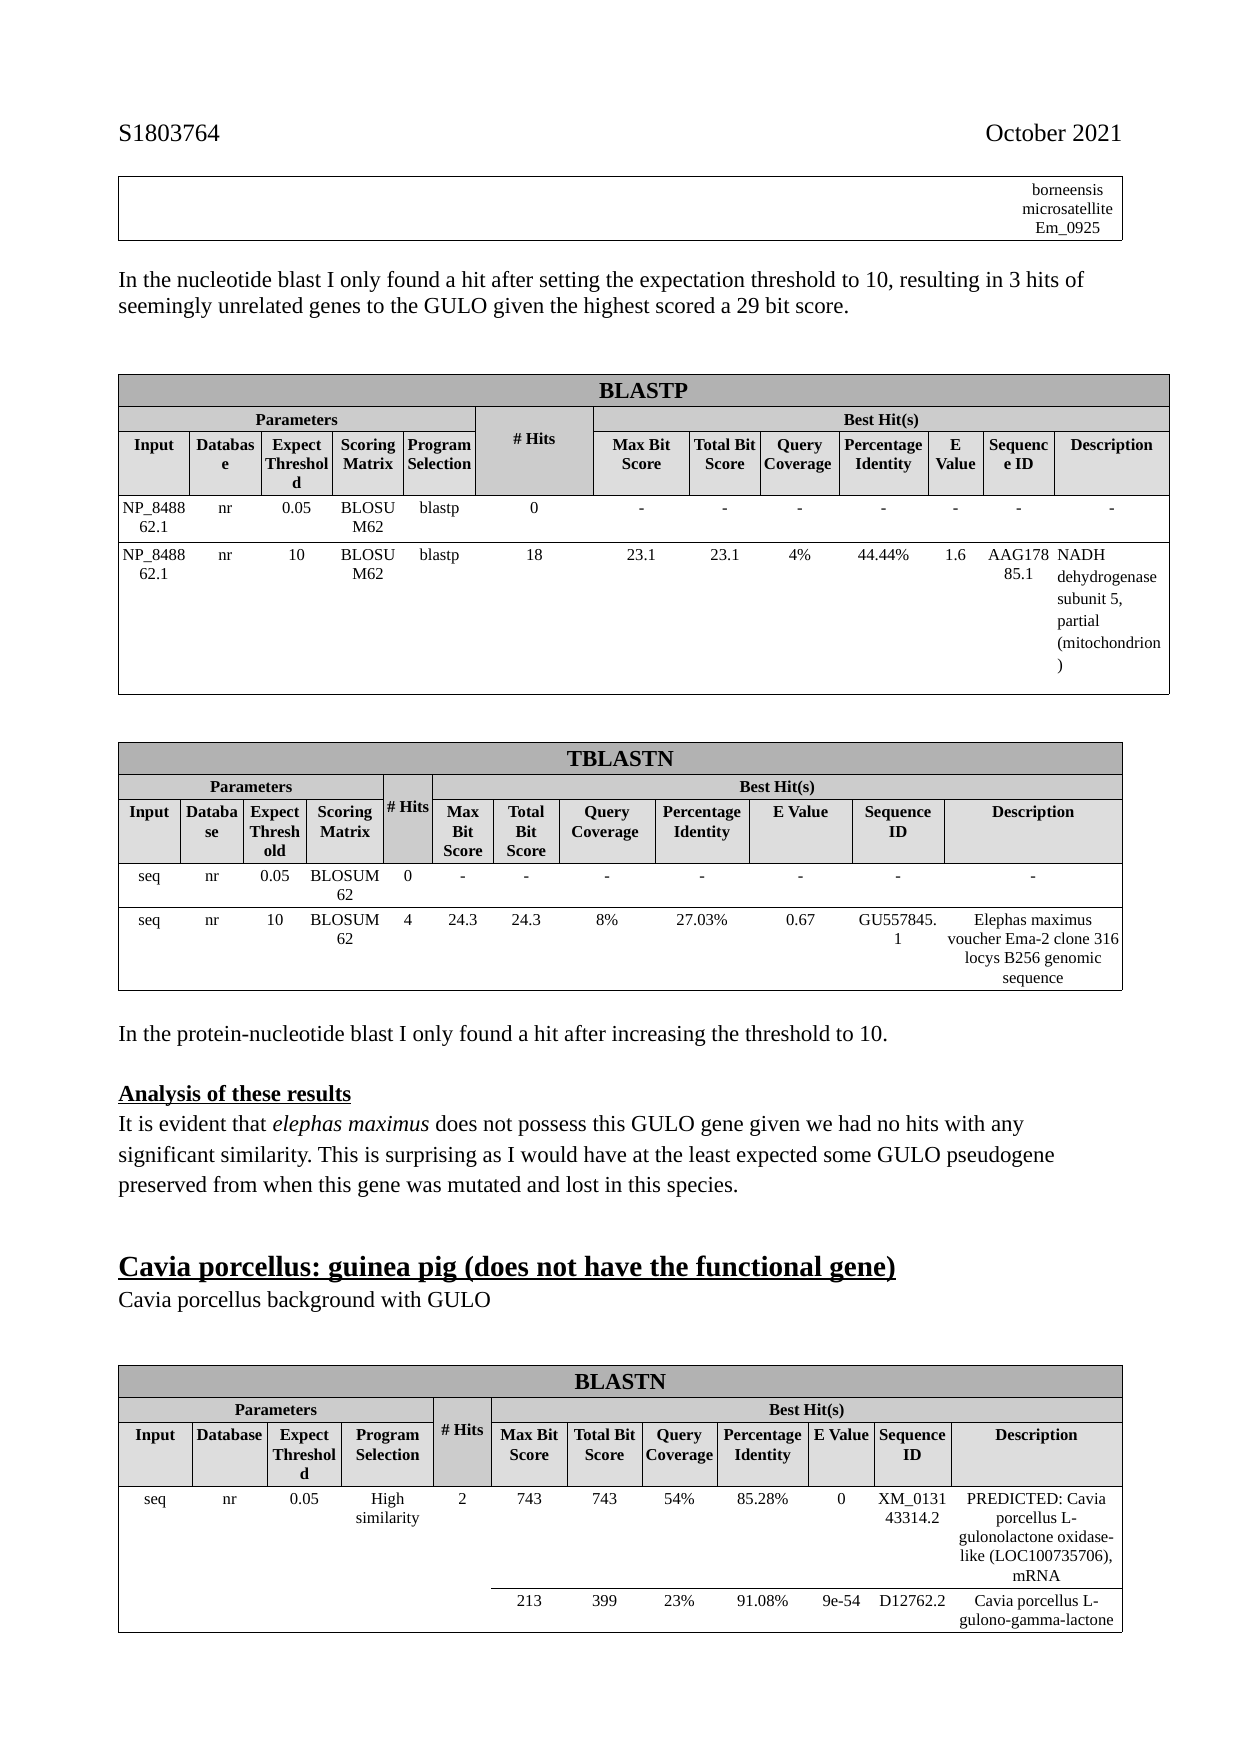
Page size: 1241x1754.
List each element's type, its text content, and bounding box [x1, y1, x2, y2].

table_cell Description [952, 1423, 1122, 1486]
table_cell # Hits [434, 1398, 491, 1486]
table_cell Query Coverage [560, 800, 655, 863]
table_cell 399 [567, 1589, 642, 1632]
table_cell Expect Threshold [268, 1423, 341, 1486]
table_cell Percentage Identity [656, 800, 749, 863]
table_cell nr [180, 908, 243, 989]
table_cell Database [193, 1423, 267, 1486]
table_cell Elephas maximus voucher Ema-2 clone 316 locys B256 genomic sequence [944, 908, 1122, 989]
table_cell 54% [642, 1487, 717, 1587]
table_cell blastp [404, 496, 475, 542]
table_cell NADH dehydrogenase subunit 5, partial (mitochondrion) [1054, 543, 1169, 694]
table_cell Scoring Matrix [333, 432, 403, 495]
table_cell XM_013143314.2 [874, 1487, 951, 1587]
table_cell Query Coverage [761, 432, 839, 495]
table_cell seq [119, 864, 180, 907]
table_cell borneensis microsatellite Em_0925 [1013, 177, 1122, 240]
table_cell Sequence ID [984, 432, 1054, 495]
table_cell 743 [491, 1487, 567, 1587]
table_cell - [689, 496, 760, 542]
table_cell BLOSUM62 [332, 496, 403, 542]
table_cell Cavia porcellus L-gulono-gamma-lactone [951, 1589, 1122, 1632]
table_cell Best Hit(s) [433, 775, 1122, 799]
table_cell 0 [809, 1487, 874, 1587]
table_cell 0.67 [749, 908, 852, 989]
table_cell 743 [567, 1487, 642, 1587]
table_cell High similarity [341, 1487, 433, 1632]
table_cell E Value [809, 1423, 874, 1486]
table_cell - [655, 864, 749, 907]
table_cell [279, 177, 361, 240]
table_cell 0 [384, 864, 432, 907]
table_cell NP_848862.1 [119, 496, 189, 542]
table_cell - [852, 864, 944, 907]
table_cell Input [119, 800, 180, 863]
table_cell nr [180, 864, 243, 907]
table_cell 4 [384, 908, 432, 989]
table_cell - [594, 496, 689, 542]
table_cell blastp [404, 543, 475, 694]
table_cell [119, 177, 198, 240]
table_cell Percentage Identity [718, 1423, 808, 1486]
table_cell - [839, 496, 928, 542]
table_cell Program Selection [404, 432, 475, 495]
table_cell # Hits [476, 407, 593, 495]
table_cell Sequence ID [875, 1423, 951, 1486]
table_cell Description [1055, 432, 1169, 495]
table_cell BLOSUM62 [306, 908, 383, 989]
table_cell 27.03% [655, 908, 749, 989]
table_cell # Hits [384, 775, 432, 863]
table_cell 0.05 [261, 496, 332, 542]
table_cell 10 [261, 543, 332, 694]
table_cell Percentage Identity [840, 432, 928, 495]
table_cell nr [189, 496, 261, 542]
table_cell 0.05 [267, 1487, 341, 1632]
table_cell 2 [434, 1487, 491, 1632]
table_cell AAG17885.1 [983, 543, 1054, 694]
table_cell E Value [750, 800, 852, 863]
table_cell 24.3 [432, 908, 493, 989]
table_cell nr [192, 1487, 267, 1632]
table_cell [932, 177, 1013, 240]
table_cell nr [189, 543, 261, 694]
table_cell Input [119, 1423, 192, 1486]
table_cell 44.44% [839, 543, 928, 694]
table_cell [768, 177, 850, 240]
table_cell - [944, 864, 1122, 907]
table_cell Total Bit Score [568, 1423, 642, 1486]
table_cell Expect Threshold [244, 800, 306, 863]
table_cell - [432, 864, 493, 907]
table_header BLASTN [119, 1366, 1122, 1397]
table_cell 23.1 [689, 543, 760, 694]
table_cell [850, 177, 932, 240]
table_cell 0 [475, 496, 593, 542]
table_cell 24.3 [493, 908, 559, 989]
table_cell Database [181, 800, 243, 863]
table_cell 1.6 [928, 543, 983, 694]
table_cell Total Bit Score [690, 432, 760, 495]
table_cell NP_848862.1 [119, 543, 189, 694]
table_cell Best Hit(s) [492, 1398, 1122, 1422]
text Cavia porcellus: guinea pig (does not have the functional gene) Cavia porcellus background with GULO [118, 1249, 1122, 1346]
table_cell - [983, 496, 1054, 542]
table_cell Parameters [119, 1398, 433, 1422]
table_cell seq [119, 1487, 192, 1632]
table_cell Sequence ID [853, 800, 944, 863]
table_cell 10 [243, 908, 306, 989]
table_cell - [559, 864, 655, 907]
table_cell Max Bit Score [594, 432, 689, 495]
table_cell [361, 177, 460, 240]
table_cell Max Bit Score [433, 800, 493, 863]
table_cell GU557845.1 [852, 908, 944, 989]
table_cell Total Bit Score [494, 800, 559, 863]
table_cell Description [945, 800, 1122, 863]
table_cell E Value [929, 432, 983, 495]
table_cell 213 [491, 1589, 567, 1632]
table_cell D12762.2 [874, 1589, 951, 1632]
table_cell Parameters [119, 407, 475, 431]
table_cell Query Coverage [643, 1423, 717, 1486]
table_cell PREDICTED: Cavia porcellus L-gulonolactone oxidase-like (LOC100735706), mRNA [951, 1487, 1122, 1587]
table_cell [198, 177, 279, 240]
table_cell 8% [559, 908, 655, 989]
table_cell 91.08% [717, 1589, 808, 1632]
table_cell Input [119, 432, 189, 495]
table_header TBLASTN [119, 743, 1122, 774]
table_cell - [749, 864, 852, 907]
table_cell Max Bit Score [492, 1423, 567, 1486]
table_cell [605, 177, 687, 240]
table_cell 85.28% [717, 1487, 808, 1587]
table_cell seq [119, 908, 180, 989]
table_header BLASTP [119, 375, 1169, 406]
table_cell Best Hit(s) [594, 407, 1169, 431]
table_cell [687, 177, 768, 240]
table_cell - [760, 496, 839, 542]
table_cell Program Selection [342, 1423, 433, 1486]
table_cell 23% [642, 1589, 717, 1632]
table_cell [523, 177, 605, 240]
text In the protein-nucleotide blast I only found a hit after increasing the threshold to 10. Analysis of these results It is evident that elephas maximus does not possess this GULO gene given we had no hits with any significant similarity. This is surprising as I would have at the least expected some GULO pseudogene preserved from when this gene was mutated and lost in this species. [118, 991, 1122, 1230]
table_cell BLOSUM62 [332, 543, 403, 694]
table_cell [460, 177, 523, 240]
table_cell Scoring Matrix [307, 800, 383, 863]
table_cell Parameters [119, 775, 383, 799]
table_cell - [928, 496, 983, 542]
table_cell - [1054, 496, 1169, 542]
table_cell 0.05 [243, 864, 306, 907]
table_cell BLOSUM62 [306, 864, 383, 907]
table_cell - [493, 864, 559, 907]
table_cell Expect Threshold [262, 432, 332, 495]
table_cell 9e-54 [809, 1589, 874, 1632]
table_cell Database [190, 432, 261, 495]
table_cell 18 [475, 543, 593, 694]
text In the nucleotide blast I only found a hit after setting the expectation threshold to 10, resulting in 3 hits of seemingly unrelated genes to the GULO given the highest scored a 29 bit score. [118, 241, 1122, 374]
table_cell 23.1 [594, 543, 689, 694]
table_cell 4% [760, 543, 839, 694]
